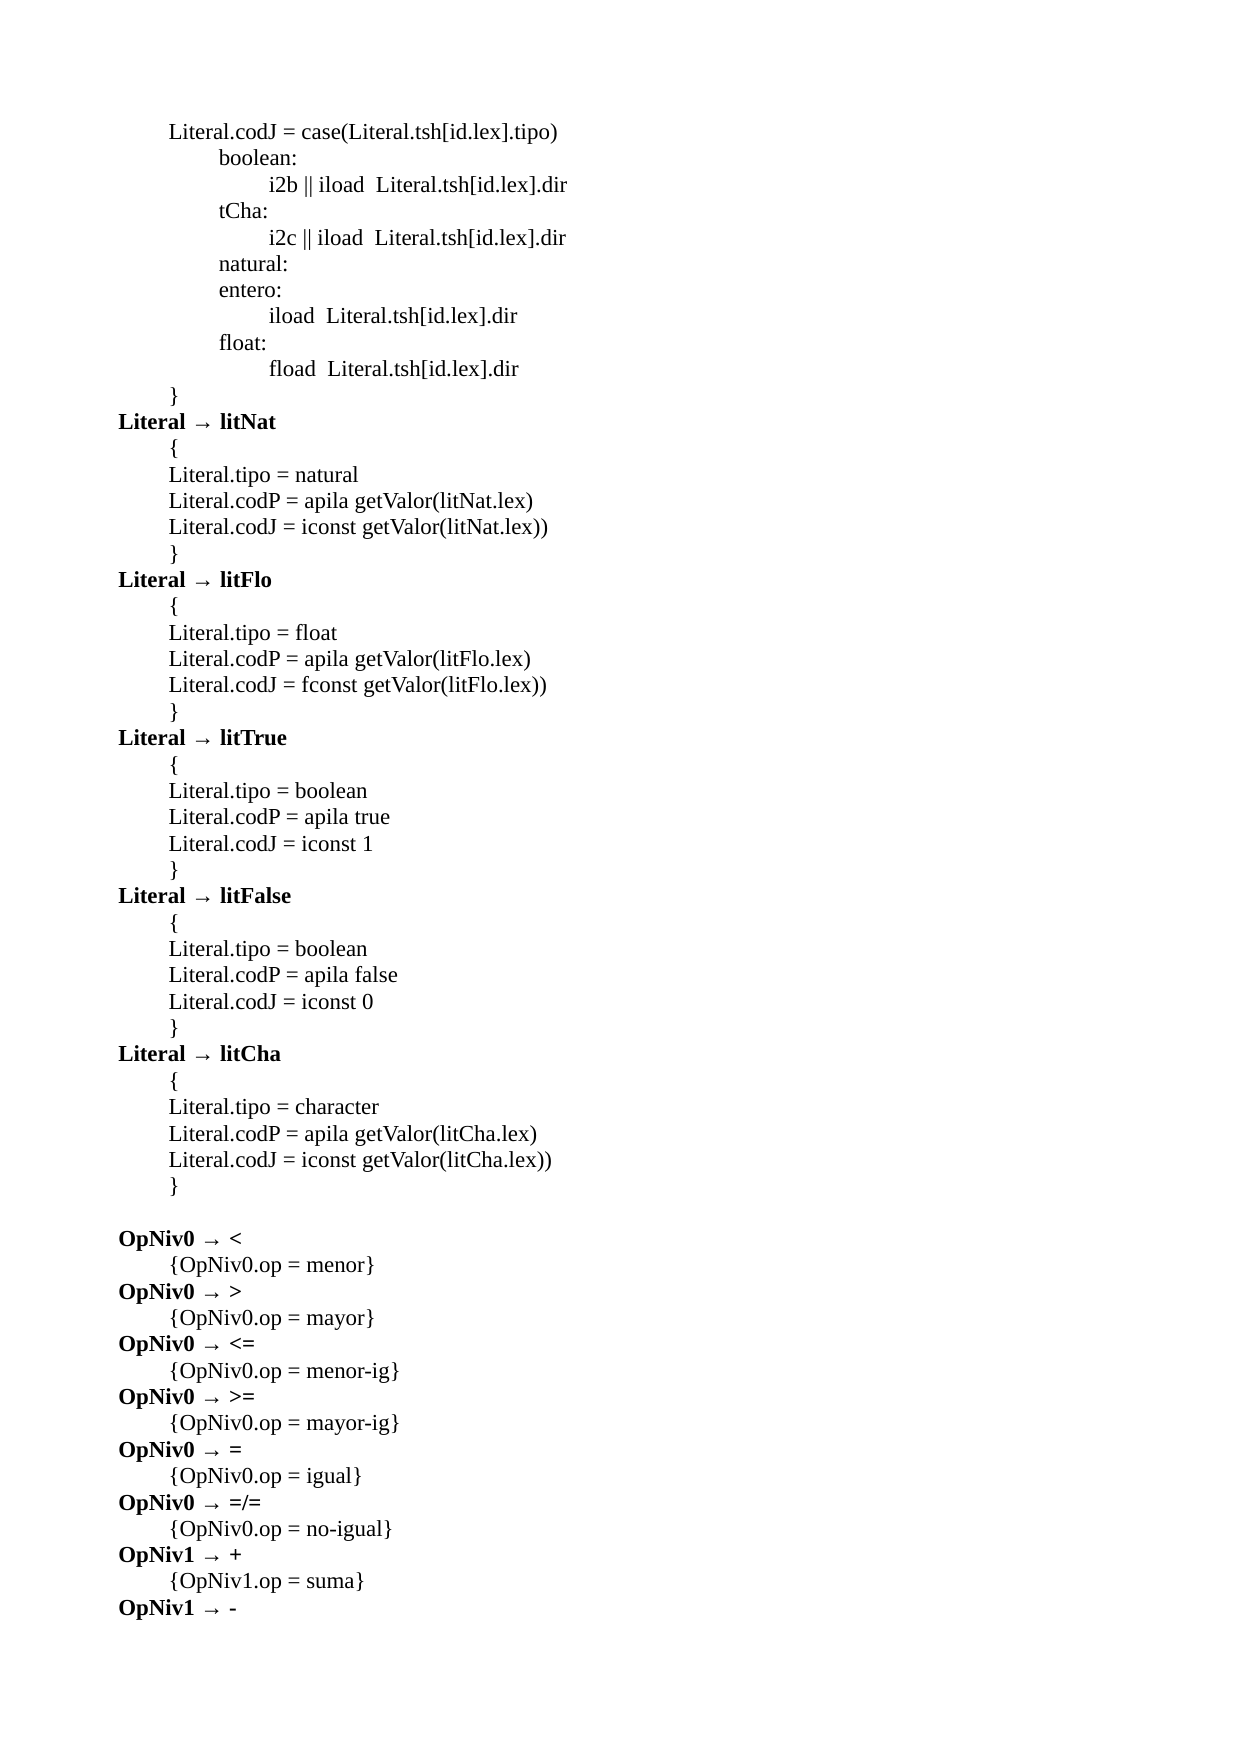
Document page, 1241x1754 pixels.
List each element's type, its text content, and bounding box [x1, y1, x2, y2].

text boolean: [118, 144, 1122, 171]
text {OpNiv0.op = mayor-ig} [118, 1409, 1122, 1436]
text } [118, 540, 1122, 566]
text {OpNiv0.op = no-igual} [118, 1515, 1122, 1541]
text OpNiv0 → >= [118, 1383, 1122, 1409]
text } [118, 698, 1122, 724]
text Literal.tipo = boolean [118, 935, 1122, 961]
text float: [118, 329, 1122, 355]
text Literal.tipo = natural [118, 461, 1122, 487]
text { [118, 751, 1122, 777]
text OpNiv1 → - [118, 1594, 1122, 1620]
text OpNiv0 → = [118, 1436, 1122, 1462]
text OpNiv0 → > [118, 1278, 1122, 1304]
text {OpNiv1.op = suma} [118, 1568, 1122, 1594]
text OpNiv0 → =/= [118, 1488, 1122, 1515]
text OpNiv0 → < [118, 1225, 1122, 1251]
text Literal.codP = apila true [118, 803, 1122, 830]
text Literal.codP = apila getValor(litCha.lex) [118, 1119, 1122, 1146]
text Literal.codP = apila getValor(litNat.lex) [118, 487, 1122, 513]
text Literal → litCha [118, 1041, 1122, 1067]
text {OpNiv0.op = menor} [118, 1251, 1122, 1278]
text { [118, 592, 1122, 619]
text Literal.codJ = fconst getValor(litFlo.lex)) [118, 672, 1122, 698]
text {OpNiv0.op = mayor} [118, 1304, 1122, 1330]
text {OpNiv0.op = igual} [118, 1462, 1122, 1488]
text Literal → litNat [118, 408, 1122, 434]
text Literal → litFalse [118, 882, 1122, 909]
text fload Literal.tsh[id.lex].dir [118, 355, 1122, 382]
text {OpNiv0.op = menor-ig} [118, 1357, 1122, 1383]
text iload Literal.tsh[id.lex].dir [118, 303, 1122, 329]
text } [118, 856, 1122, 882]
text Literal → litFlo [118, 566, 1122, 592]
text { [118, 434, 1122, 461]
text Literal.tipo = float [118, 619, 1122, 645]
text } [118, 1014, 1122, 1041]
text } [118, 1172, 1122, 1199]
text { [118, 909, 1122, 935]
text OpNiv0 → <= [118, 1330, 1122, 1357]
text Literal.codJ = case(Literal.tsh[id.lex].tipo) [118, 118, 1122, 144]
text Literal.codJ = iconst getValor(litNat.lex)) [118, 513, 1122, 540]
text { [118, 1067, 1122, 1093]
text Literal.codJ = iconst 1 [118, 830, 1122, 856]
text Literal.tipo = boolean [118, 777, 1122, 803]
text tCha: [118, 197, 1122, 223]
text OpNiv1 → + [118, 1541, 1122, 1568]
text i2c || iload Literal.tsh[id.lex].dir [118, 223, 1122, 250]
text Literal.tipo = character [118, 1093, 1122, 1119]
text Literal.codP = apila false [118, 961, 1122, 988]
text Literal.codJ = iconst getValor(litCha.lex)) [118, 1146, 1122, 1172]
text Literal.codJ = iconst 0 [118, 988, 1122, 1014]
text natural: [118, 250, 1122, 276]
text Literal.codP = apila getValor(litFlo.lex) [118, 645, 1122, 672]
text Literal → litTrue [118, 724, 1122, 751]
text } [118, 382, 1122, 408]
text i2b || iload Literal.tsh[id.lex].dir [118, 171, 1122, 197]
text entero: [118, 276, 1122, 303]
